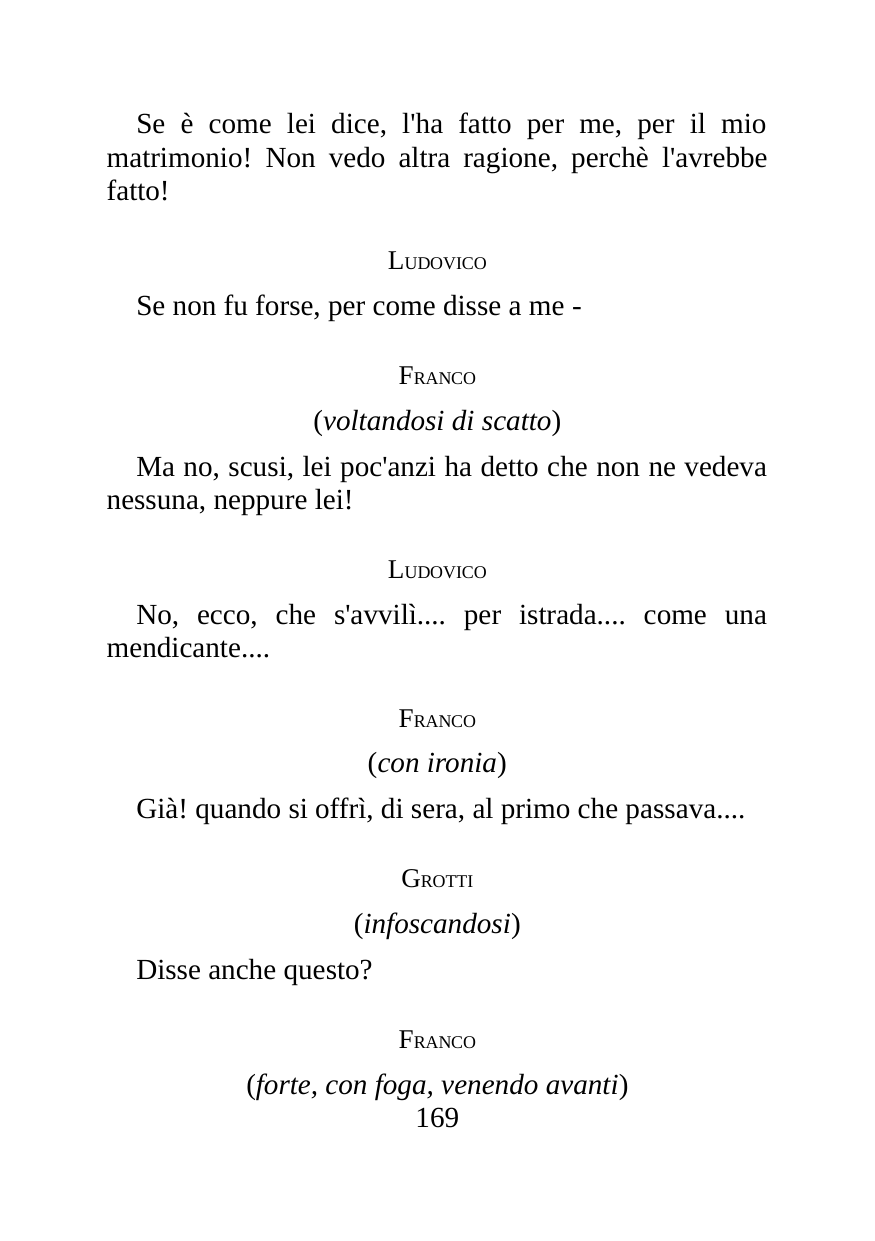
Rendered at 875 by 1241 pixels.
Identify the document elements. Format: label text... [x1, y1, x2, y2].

text Ludovico [106, 244, 768, 276]
text Disse anche questo? [106, 952, 768, 986]
text (con ironia) [106, 745, 768, 779]
text Franco [106, 359, 768, 390]
text Grotti [106, 862, 768, 893]
text Già! quando si offrì, di sera, al primo che passava.... [106, 791, 768, 825]
text (infoscandosi) [106, 906, 768, 939]
text (voltandosi di scatto) [106, 403, 768, 436]
text Ma no, scusi, lei poc'anzi ha detto che non ne vedeva nessuna, neppure lei! [106, 449, 768, 516]
text Se non fu forse, per come disse a me - [106, 288, 768, 322]
text No, ecco, che s'avvilì.... per istrada.... come una mendicante.... [106, 597, 768, 664]
text Franco [106, 1023, 768, 1054]
text Se è come lei dice, l'ha fatto per me, per il mio matrimonio! Non vedo altra ragione, perchè l'avrebbe fatto! [106, 106, 768, 207]
text (forte, con foga, venendo avanti) [106, 1067, 768, 1100]
text Franco [106, 702, 768, 733]
text Ludovico [106, 553, 768, 584]
